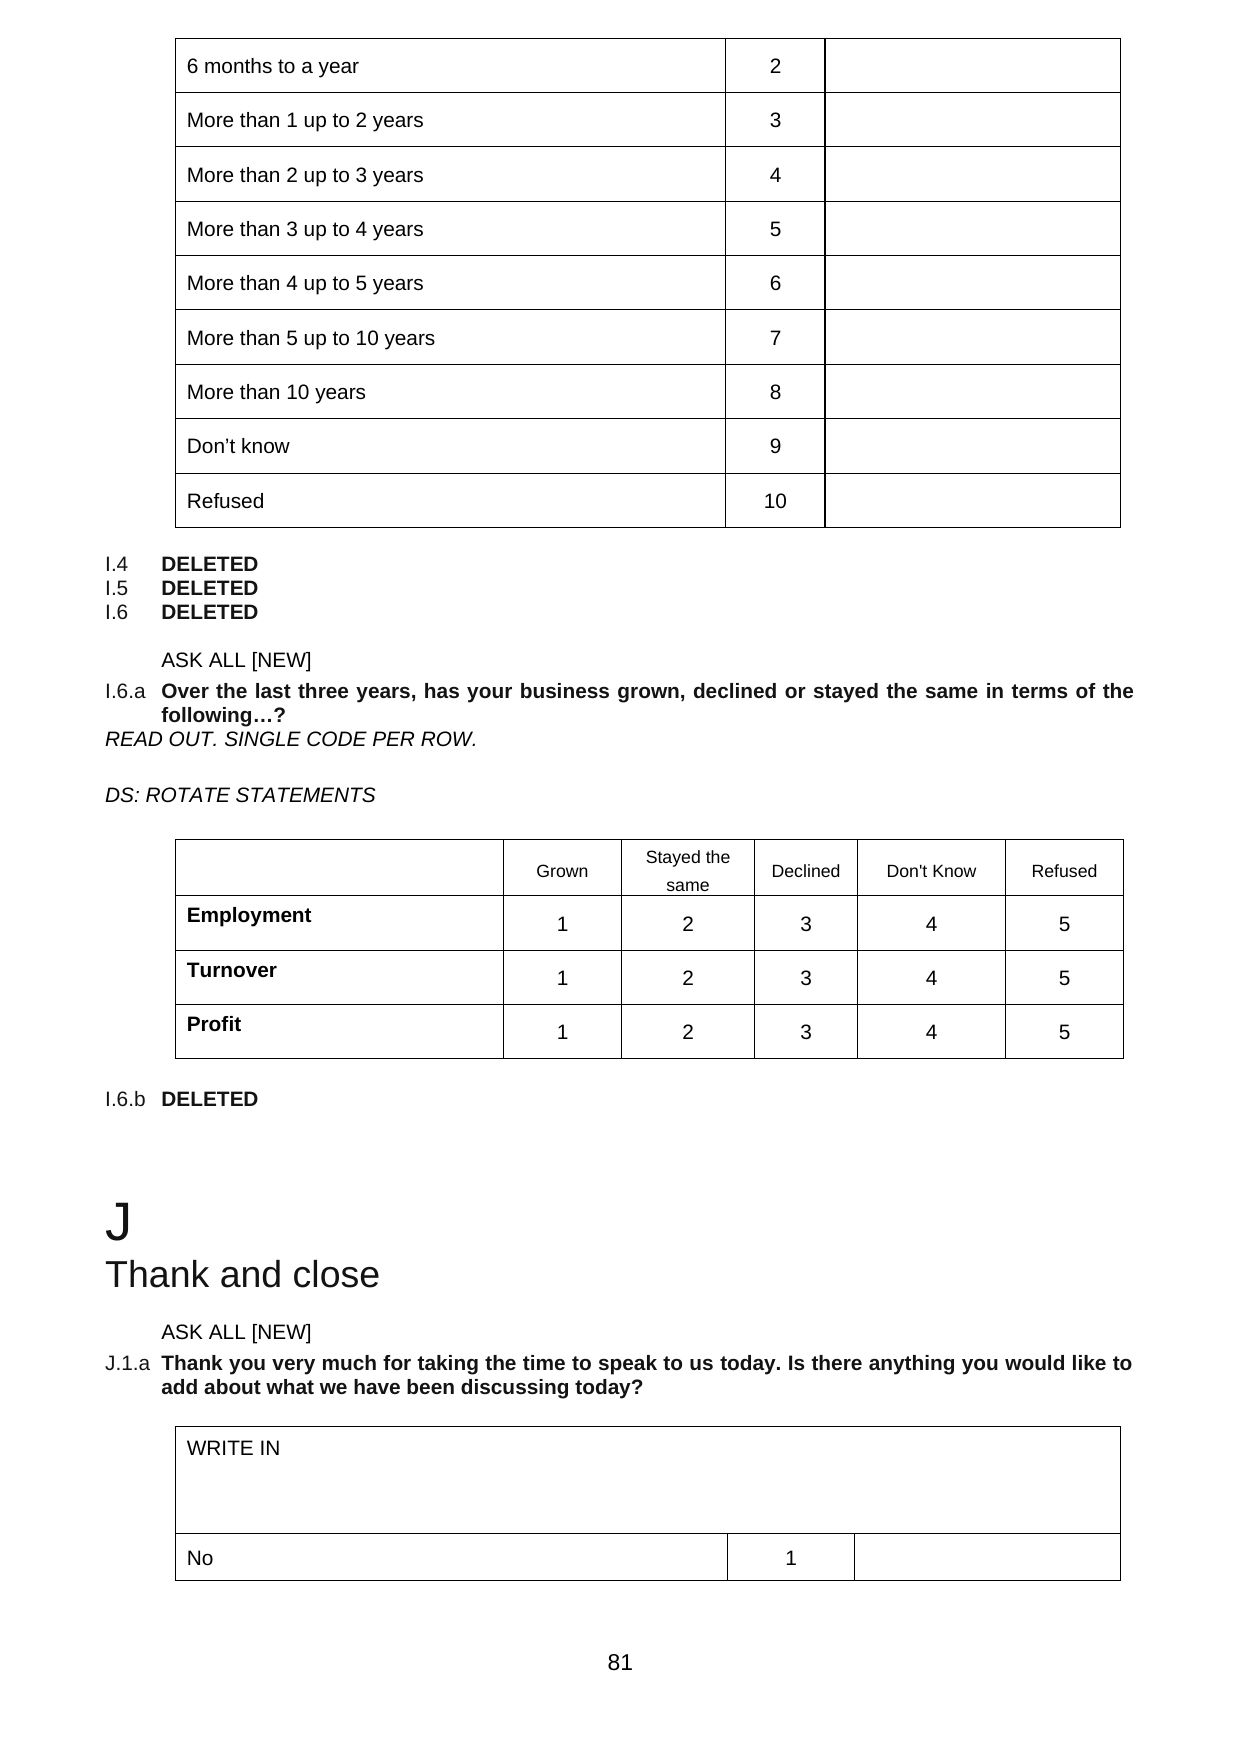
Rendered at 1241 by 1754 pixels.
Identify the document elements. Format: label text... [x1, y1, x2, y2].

subtitle ASK ALL [new] [161, 1320, 1135, 1351]
subtitle DS: ROTATE STATEMENTS [105, 783, 1135, 814]
table_cell Refused [176, 474, 725, 527]
table_cell 2 [622, 896, 754, 949]
table_header WRITE IN [176, 1427, 1120, 1533]
text Thank and close [105, 1252, 1135, 1295]
table_cell 1 [728, 1534, 854, 1580]
table_cell More than 10 years [176, 365, 725, 418]
table_cell 5 [1006, 896, 1123, 949]
subtitle ASK ALL [new] [161, 648, 1135, 679]
table_cell 3 [726, 93, 824, 146]
table_cell 6 [726, 256, 824, 309]
table_cell More than 4 up to 5 years [176, 256, 725, 309]
table_cell Profit [176, 1005, 503, 1058]
table_cell 4 [726, 147, 824, 201]
table_cell 2 [726, 39, 824, 92]
table_cell 2 [622, 1005, 754, 1058]
table_cell [826, 419, 1120, 472]
table_cell 6 months to a year [176, 39, 725, 92]
subtitle READ OUT. SINGLE CODE per row. [105, 727, 1135, 758]
list Over the last three years, has your business grown, declined or stayed the same in terms of the following…? [105, 679, 1135, 727]
table_cell 5 [726, 202, 824, 255]
table_cell 7 [726, 310, 824, 364]
table_cell 3 [755, 1005, 857, 1058]
table_cell [855, 1534, 1120, 1580]
table_cell 1 [504, 1005, 621, 1058]
table_cell 1 [504, 951, 621, 1004]
table_header Refused [1006, 840, 1123, 895]
table_header Grown [504, 840, 621, 895]
table_cell Don’t know [176, 419, 725, 472]
table_cell More than 2 up to 3 years [176, 147, 725, 201]
table_cell [826, 365, 1120, 418]
table_cell 4 [858, 1005, 1005, 1058]
table_cell [826, 93, 1120, 146]
table_cell 4 [858, 951, 1005, 1004]
list DELETED [105, 576, 1135, 600]
table_header Stayed the same [622, 840, 754, 895]
table_header Don't Know [858, 840, 1005, 895]
table_cell More than 5 up to 10 years [176, 310, 725, 364]
table_cell 8 [726, 365, 824, 418]
table_header [176, 840, 503, 895]
table_cell No [176, 1534, 727, 1580]
table_cell 5 [1006, 1005, 1123, 1058]
list DELETED [105, 552, 1135, 576]
list DELETED [105, 1086, 1135, 1110]
table_cell [826, 474, 1120, 527]
table_cell More than 1 up to 2 years [176, 93, 725, 146]
table_cell 2 [622, 951, 754, 1004]
table_cell More than 3 up to 4 years [176, 202, 725, 255]
table_cell Turnover [176, 951, 503, 1004]
table_cell 3 [755, 951, 857, 1004]
table_cell 5 [1006, 951, 1123, 1004]
list DELETED [105, 600, 1135, 624]
table_cell 10 [726, 474, 824, 527]
table_cell [826, 147, 1120, 201]
table_cell [826, 202, 1120, 255]
table_cell [826, 39, 1120, 92]
table_cell 9 [726, 419, 824, 472]
table_header Declined [755, 840, 857, 895]
table_cell [826, 310, 1120, 364]
table_cell [826, 256, 1120, 309]
table_cell 4 [858, 896, 1005, 949]
table_cell 1 [504, 896, 621, 949]
list Thank you very much for taking the time to speak to us today. Is there anything you would like to add about what we have been discussing today? [105, 1351, 1135, 1399]
table_cell Employment [176, 896, 503, 949]
table_cell 3 [755, 896, 857, 949]
